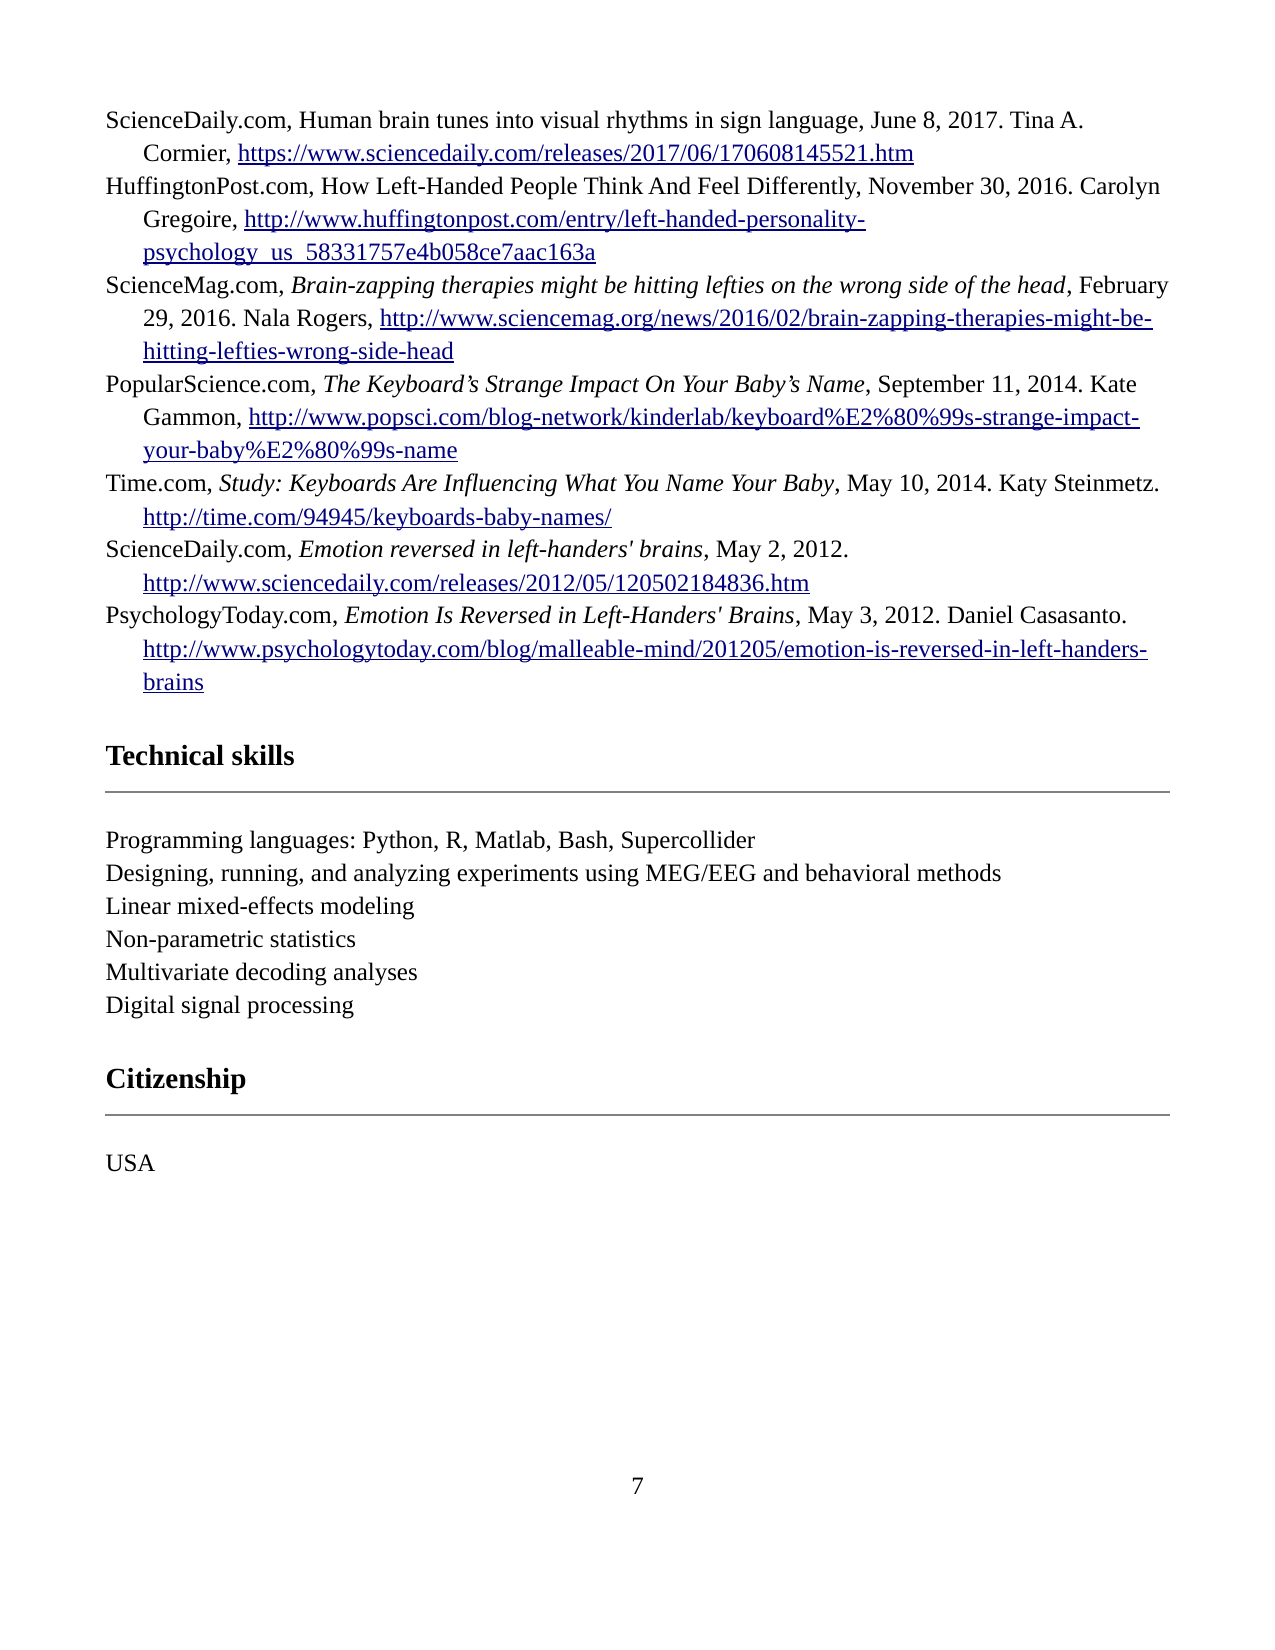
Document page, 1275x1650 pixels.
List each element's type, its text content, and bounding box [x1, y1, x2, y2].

text Time.com, Study: Keyboards Are Influencing What You Name Your Baby, May 10, 2014. Katy Steinmetz. http://time.com/94945/keyboards-baby-names/ [105, 468, 1170, 530]
text Non-parametric statistics [105, 924, 1170, 953]
text Digital signal processing [105, 990, 1170, 1019]
text Citizenship [105, 1061, 1170, 1095]
text Linear mixed-effects modeling [105, 891, 1170, 919]
text Multivariate decoding analyses [105, 957, 1170, 986]
text ScienceDaily.com, Emotion reversed in left-handers' brains, May 2, 2012. http://www.sciencedaily.com/releases/2012/05/120502184836.htm [105, 534, 1170, 596]
text Programming languages: Python, R, Matlab, Bash, Supercollider [105, 825, 1170, 853]
text Designing, running, and analyzing experiments using MEG/EEG and behavioral methods [105, 858, 1170, 887]
text ScienceDaily.com, Human brain tunes into visual rhythms in sign language, June 8, 2017. Tina A. Cormier, https://www.sciencedaily.com/releases/2017/06/170608145521.htm [105, 105, 1170, 167]
text PsychologyToday.com, Emotion Is Reversed in Left-Handers' Brains, May 3, 2012. Daniel Casasanto. http://www.psychologytoday.com/blog/malleable-mind/201205/emotion-is-reversed-in-left-handers-brains [105, 601, 1170, 695]
text USA [105, 1148, 1170, 1177]
text HuffingtonPost.com, How Left-Handed People Think And Feel Differently, November 30, 2016. Carolyn Gregoire, http://www.huffingtonpost.com/entry/left-handed-personality-psychology_us_58331757e4b058ce7aac163a [105, 171, 1170, 266]
text PopularScience.com, The Keyboard’s Strange Impact On Your Baby’s Name, September 11, 2014. Kate Gammon, http://www.popsci.com/blog-network/kinderlab/keyboard%E2%80%99s-strange-impact-your-baby%E2%80%99s-name [105, 369, 1170, 464]
text Technical skills [105, 738, 1170, 772]
text ScienceMag.com, Brain-zapping therapies might be hitting lefties on the wrong side of the head, February 29, 2016. Nala Rogers, http://www.sciencemag.org/news/2016/02/brain-zapping-therapies-might-be-hitting-lefties-wrong-side-head [105, 270, 1170, 365]
